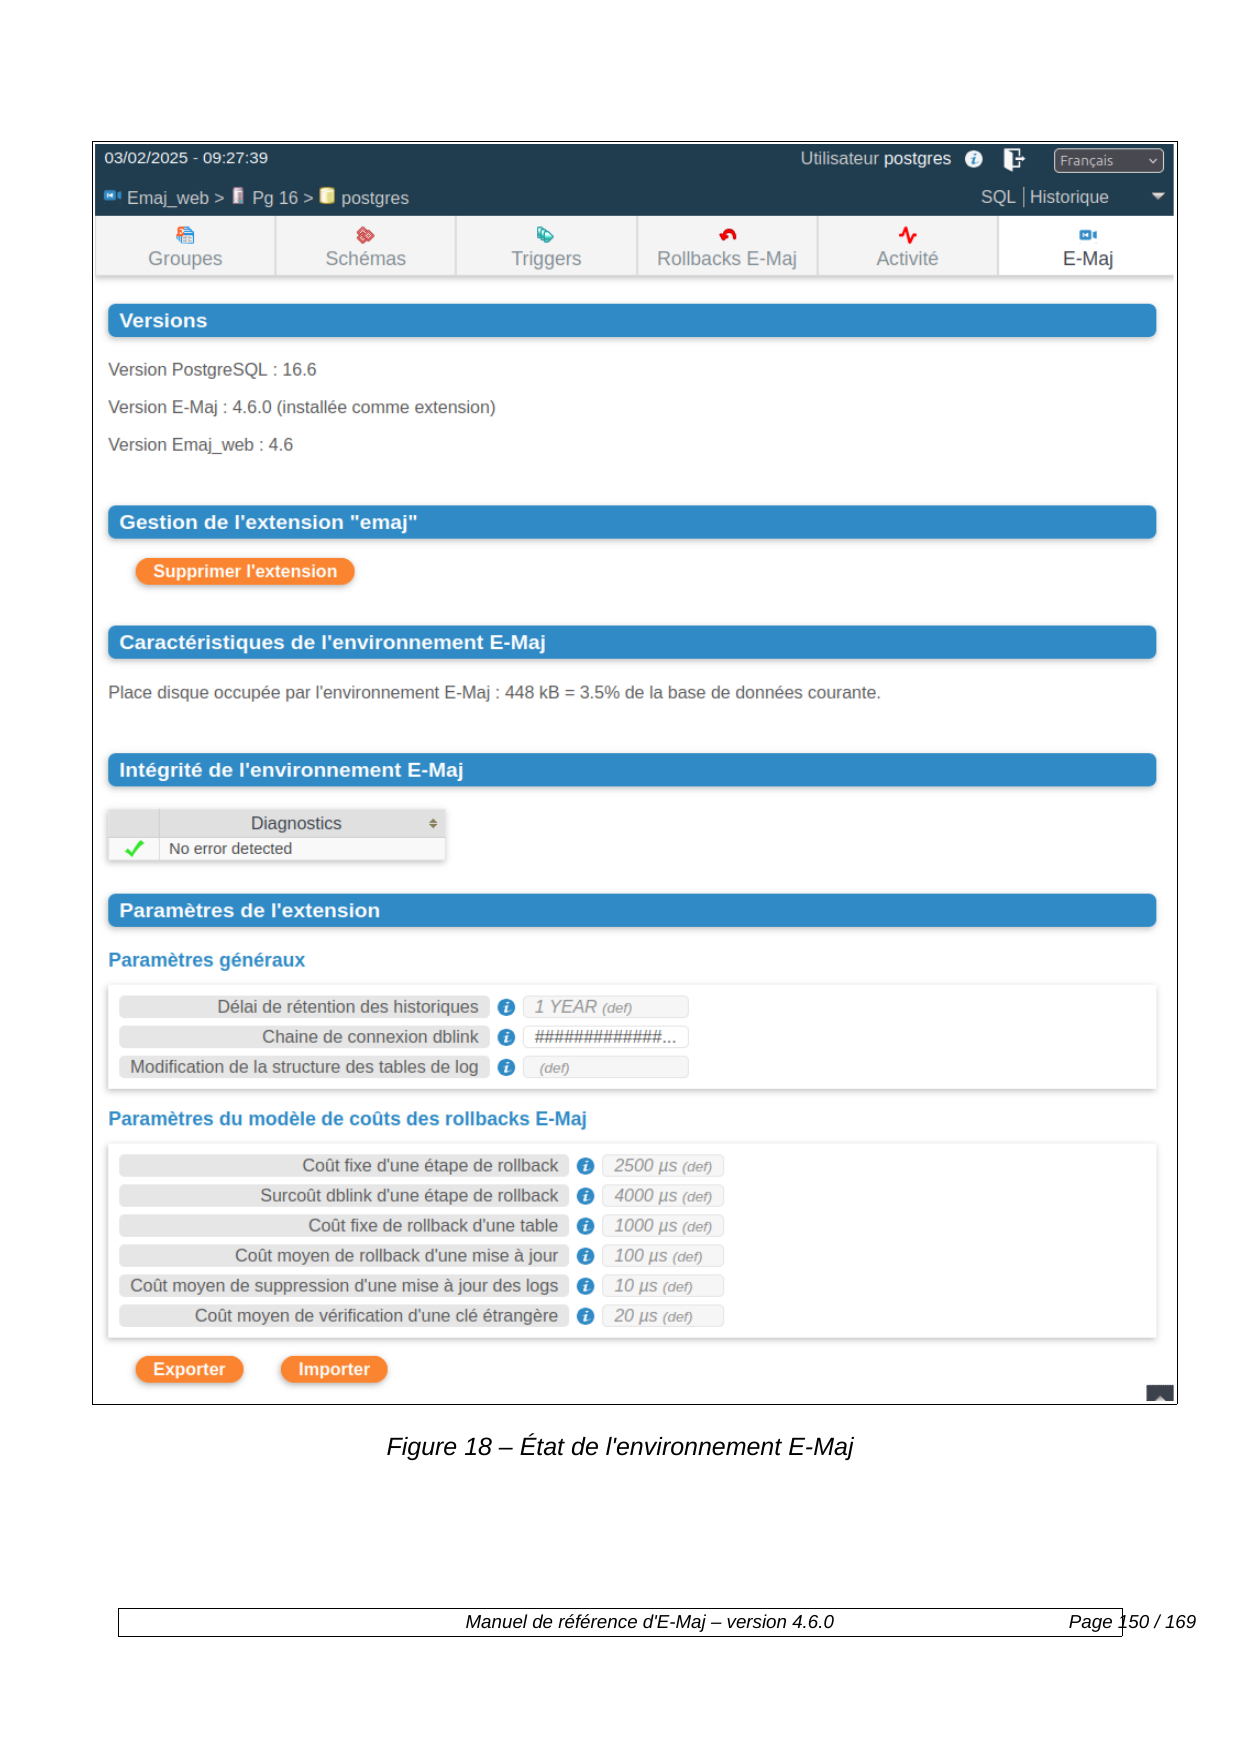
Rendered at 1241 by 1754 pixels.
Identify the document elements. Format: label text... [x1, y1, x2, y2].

text Figure 18 – État de l'environnement E-Maj [118, 1432, 1122, 1461]
picture [94, 144, 1174, 1401]
